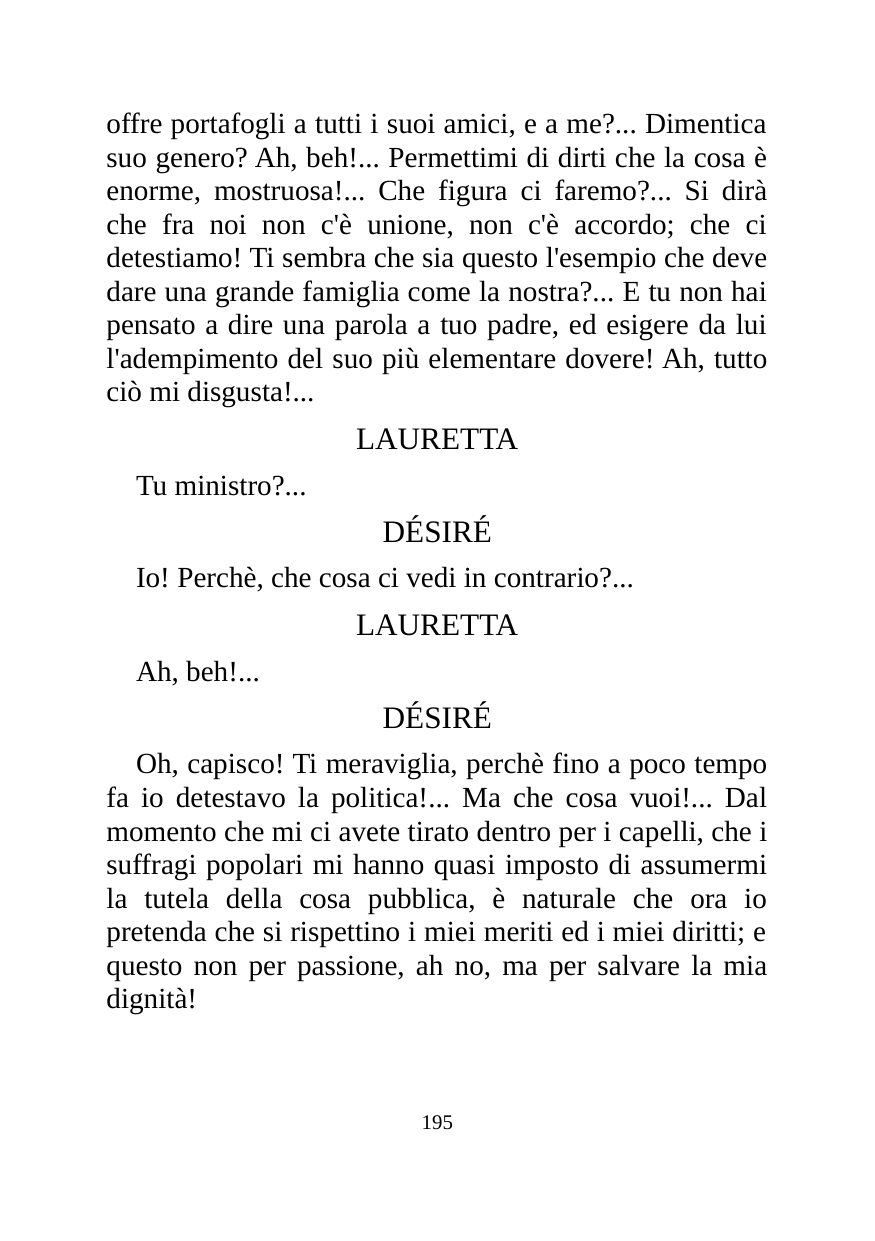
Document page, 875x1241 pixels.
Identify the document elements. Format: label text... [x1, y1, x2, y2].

text offre portafogli a tutti i suoi amici, e a me?... Dimentica suo genero? Ah, beh!... Permettimi di dirti che la cosa è enorme, mostruosa!... Che figura ci faremo?... Si dirà che fra noi non c'è unione, non c'è accordo; che ci detestiamo! Ti sembra che sia questo l'esempio che deve dare una grande famiglia come la nostra?... E tu non hai pensato a dire una parola a tuo padre, ed esigere da lui l'adempimento del suo più elementare dovere! Ah, tutto ciò mi disgusta!... [106, 106, 768, 408]
text LAURETTA [106, 606, 768, 642]
text DÉSIRÉ [106, 513, 768, 549]
text LAURETTA [106, 420, 768, 456]
text Tu ministro?... [106, 468, 768, 501]
text DÉSIRÉ [106, 699, 768, 735]
text Oh, capisco! Ti meraviglia, perchè fino a poco tempo fa io detestavo la politica!... Ma che cosa vuoi!... Dal momento che mi ci avete tirato dentro per i capelli, che i suffragi popolari mi hanno quasi imposto di assumermi la tutela della cosa pubblica, è naturale che ora io pretenda che si rispettino i miei meriti ed i miei diritti; e questo non per passione, ah no, ma per salvare la mia dignità! [106, 747, 768, 1015]
text Ah, beh!... [106, 654, 768, 687]
text Io! Perchè, che cosa ci vedi in contrario?... [106, 561, 768, 594]
